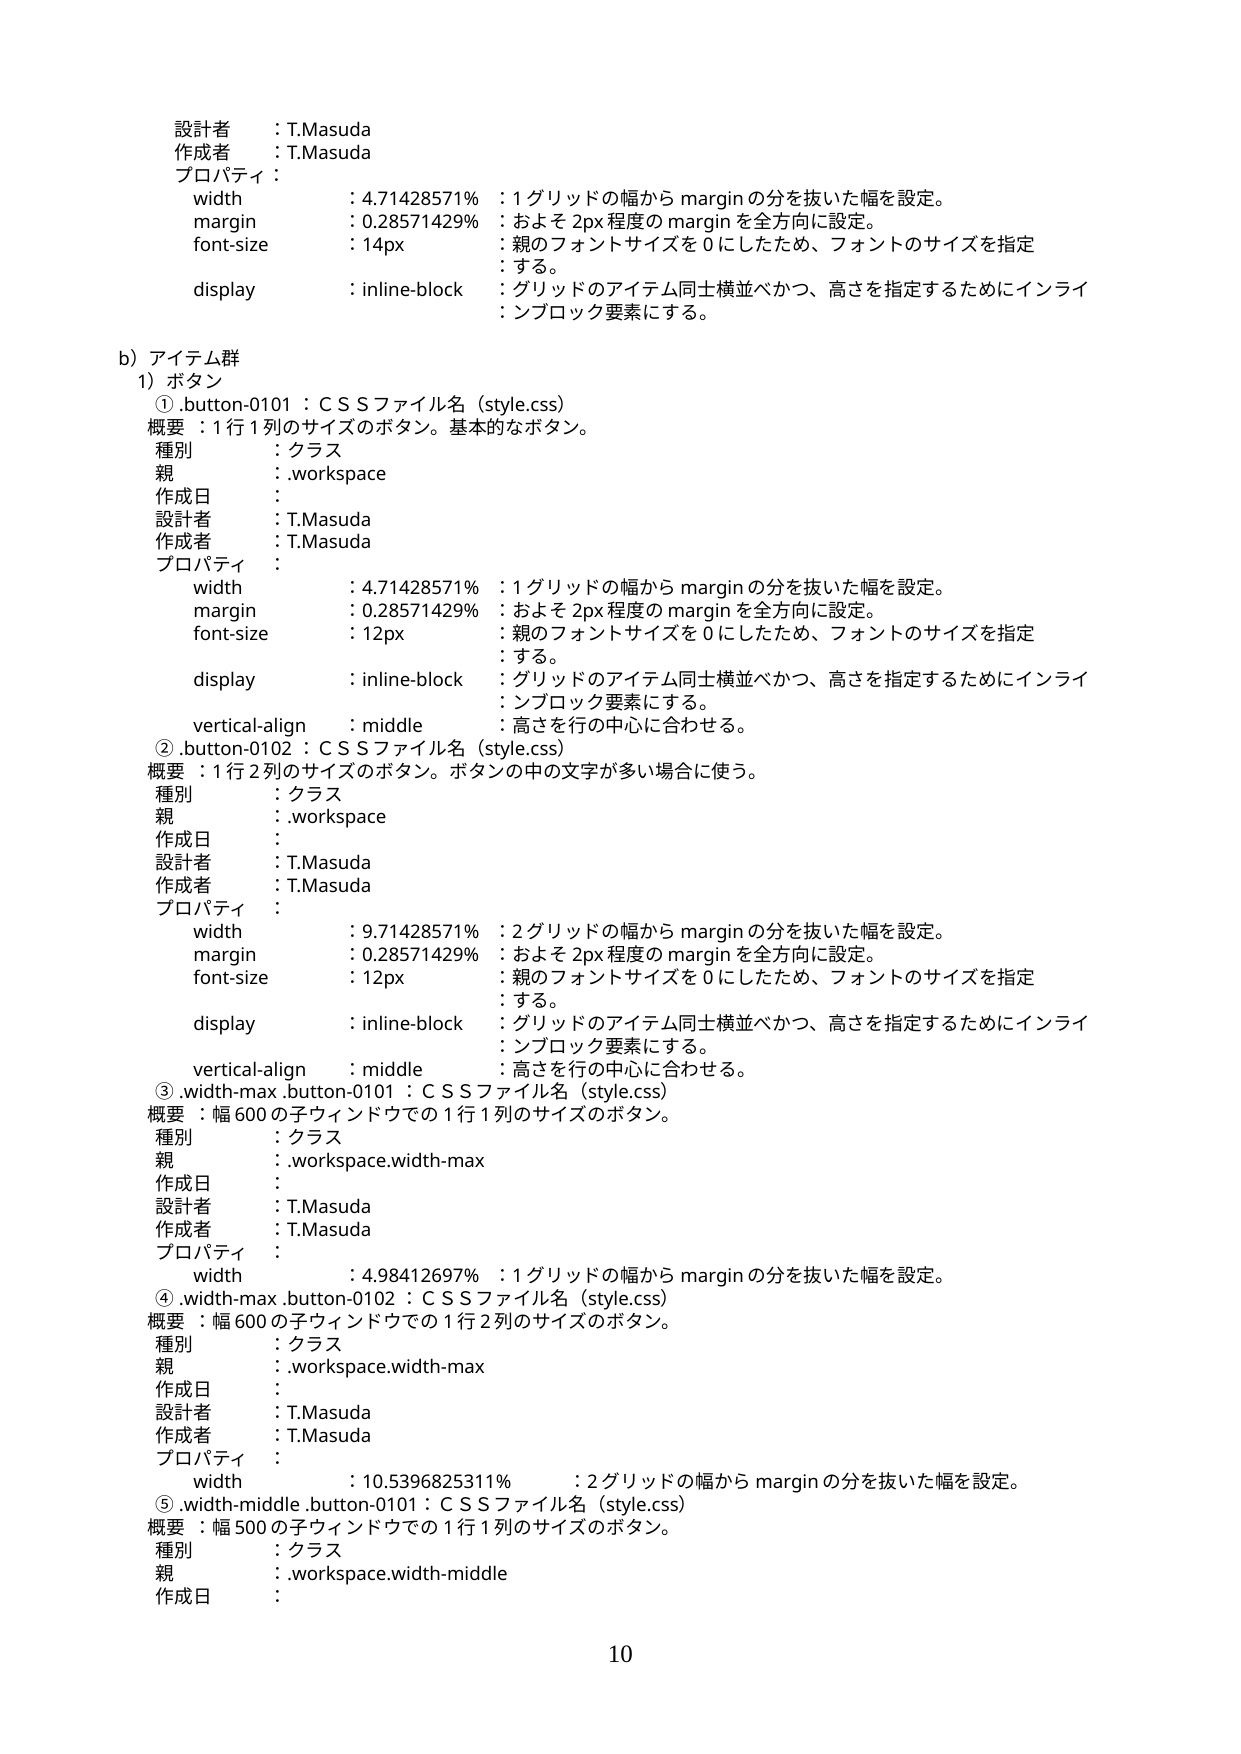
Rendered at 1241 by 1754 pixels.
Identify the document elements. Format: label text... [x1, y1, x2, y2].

text 種別 ：クラス [118, 1126, 1122, 1149]
text 作成者 ：T.Masuda [118, 141, 1122, 164]
text 概要 ：1行2列のサイズのボタン。ボタンの中の文字が多い場合に使う。 [118, 760, 1122, 783]
text display ：inline-block ：グリッドのアイテム同士横並べかつ、高さを指定するためにインライ [118, 1012, 1122, 1035]
text width ：4.71428571% ：1グリッドの幅からmarginの分を抜いた幅を設定。 [118, 187, 1122, 210]
text width ：4.98412697% ：1グリッドの幅からmarginの分を抜いた幅を設定。 [118, 1264, 1122, 1287]
text 概要 ：幅600の子ウィンドウでの1行2列のサイズのボタン。 [118, 1310, 1122, 1333]
text margin ：0.28571429% ：およそ2px程度のmarginを全方向に設定。 [118, 210, 1122, 233]
text 作成日 ： [118, 485, 1122, 508]
text ：する。 [118, 989, 1122, 1012]
text 設計者 ：T.Masuda [118, 1195, 1122, 1218]
text ② .button-0102 ：ＣＳＳファイル名（style.css） [118, 737, 1122, 760]
text プロパティ ： [118, 897, 1122, 920]
text ：ンブロック要素にする。 [118, 691, 1122, 714]
text font-size ：12px ：親のフォントサイズを0にしたため、フォントのサイズを指定 [118, 966, 1122, 989]
text ① .button-0101 ：ＣＳＳファイル名（style.css） [118, 393, 1122, 416]
text 1）ボタン [118, 370, 1122, 393]
text 作成日 ： [118, 1172, 1122, 1195]
text 種別 ：クラス [118, 783, 1122, 806]
text 作成日 ： [118, 828, 1122, 851]
text 種別 ：クラス [118, 1539, 1122, 1562]
text 親 ：.workspace [118, 462, 1122, 485]
text ：する。 [118, 645, 1122, 668]
text font-size ：14px ：親のフォントサイズを0にしたため、フォントのサイズを指定 [118, 233, 1122, 256]
text b）アイテム群 [118, 347, 1122, 370]
text 設計者 ：T.Masuda [118, 508, 1122, 531]
text ：ンブロック要素にする。 [118, 1035, 1122, 1058]
text ：する。 [118, 256, 1122, 278]
text 親 ：.workspace.width-max [118, 1149, 1122, 1172]
text 概要 ：幅500の子ウィンドウでの1行1列のサイズのボタン。 [118, 1516, 1122, 1539]
text 作成者 ：T.Masuda [118, 531, 1122, 553]
text 概要 ：1行1列のサイズのボタン。基本的なボタン。 [118, 416, 1122, 439]
text display ：inline-block ：グリッドのアイテム同士横並べかつ、高さを指定するためにインライ [118, 668, 1122, 691]
text 設計者 ：T.Masuda [118, 851, 1122, 874]
text 作成者 ：T.Masuda [118, 874, 1122, 897]
text 作成日 ： [118, 1585, 1122, 1608]
text width ：10.5396825311% ：2グリッドの幅からmarginの分を抜いた幅を設定。 [118, 1470, 1122, 1493]
text ：ンブロック要素にする。 [118, 301, 1122, 324]
text ③ .width-max .button-0101 ：ＣＳＳファイル名（style.css） [118, 1081, 1122, 1103]
text ⑤ .width-middle .button-0101：ＣＳＳファイル名（style.css） [118, 1493, 1122, 1516]
text width ：4.71428571% ：1グリッドの幅からmarginの分を抜いた幅を設定。 [118, 576, 1122, 599]
text 種別 ：クラス [118, 439, 1122, 462]
text 設計者 ：T.Masuda [118, 1401, 1122, 1424]
text margin ：0.28571429% ：およそ2px程度のmarginを全方向に設定。 [118, 599, 1122, 622]
text 種別 ：クラス [118, 1333, 1122, 1356]
text 設計者 ：T.Masuda [118, 118, 1122, 141]
text プロパティ ： [118, 553, 1122, 576]
text 作成者 ：T.Masuda [118, 1424, 1122, 1447]
text プロパティ ： [118, 1241, 1122, 1264]
text プロパティ： [118, 164, 1122, 187]
text 親 ：.workspace.width-middle [118, 1562, 1122, 1585]
text display ：inline-block ：グリッドのアイテム同士横並べかつ、高さを指定するためにインライ [118, 278, 1122, 301]
text vertical-align ：middle ：高さを行の中心に合わせる。 [118, 1058, 1122, 1081]
text 作成日 ： [118, 1378, 1122, 1401]
text margin ：0.28571429% ：およそ2px程度のmarginを全方向に設定。 [118, 943, 1122, 966]
text font-size ：12px ：親のフォントサイズを0にしたため、フォントのサイズを指定 [118, 622, 1122, 645]
text vertical-align ：middle ：高さを行の中心に合わせる。 [118, 714, 1122, 737]
text width ：9.71428571% ：2グリッドの幅からmarginの分を抜いた幅を設定。 [118, 920, 1122, 943]
text ④ .width-max .button-0102 ：ＣＳＳファイル名（style.css） [118, 1287, 1122, 1310]
text 親 ：.workspace.width-max [118, 1356, 1122, 1378]
text 概要 ：幅600の子ウィンドウでの1行1列のサイズのボタン。 [118, 1103, 1122, 1126]
text 作成者 ：T.Masuda [118, 1218, 1122, 1241]
text 親 ：.workspace [118, 806, 1122, 828]
text プロパティ ： [118, 1447, 1122, 1470]
